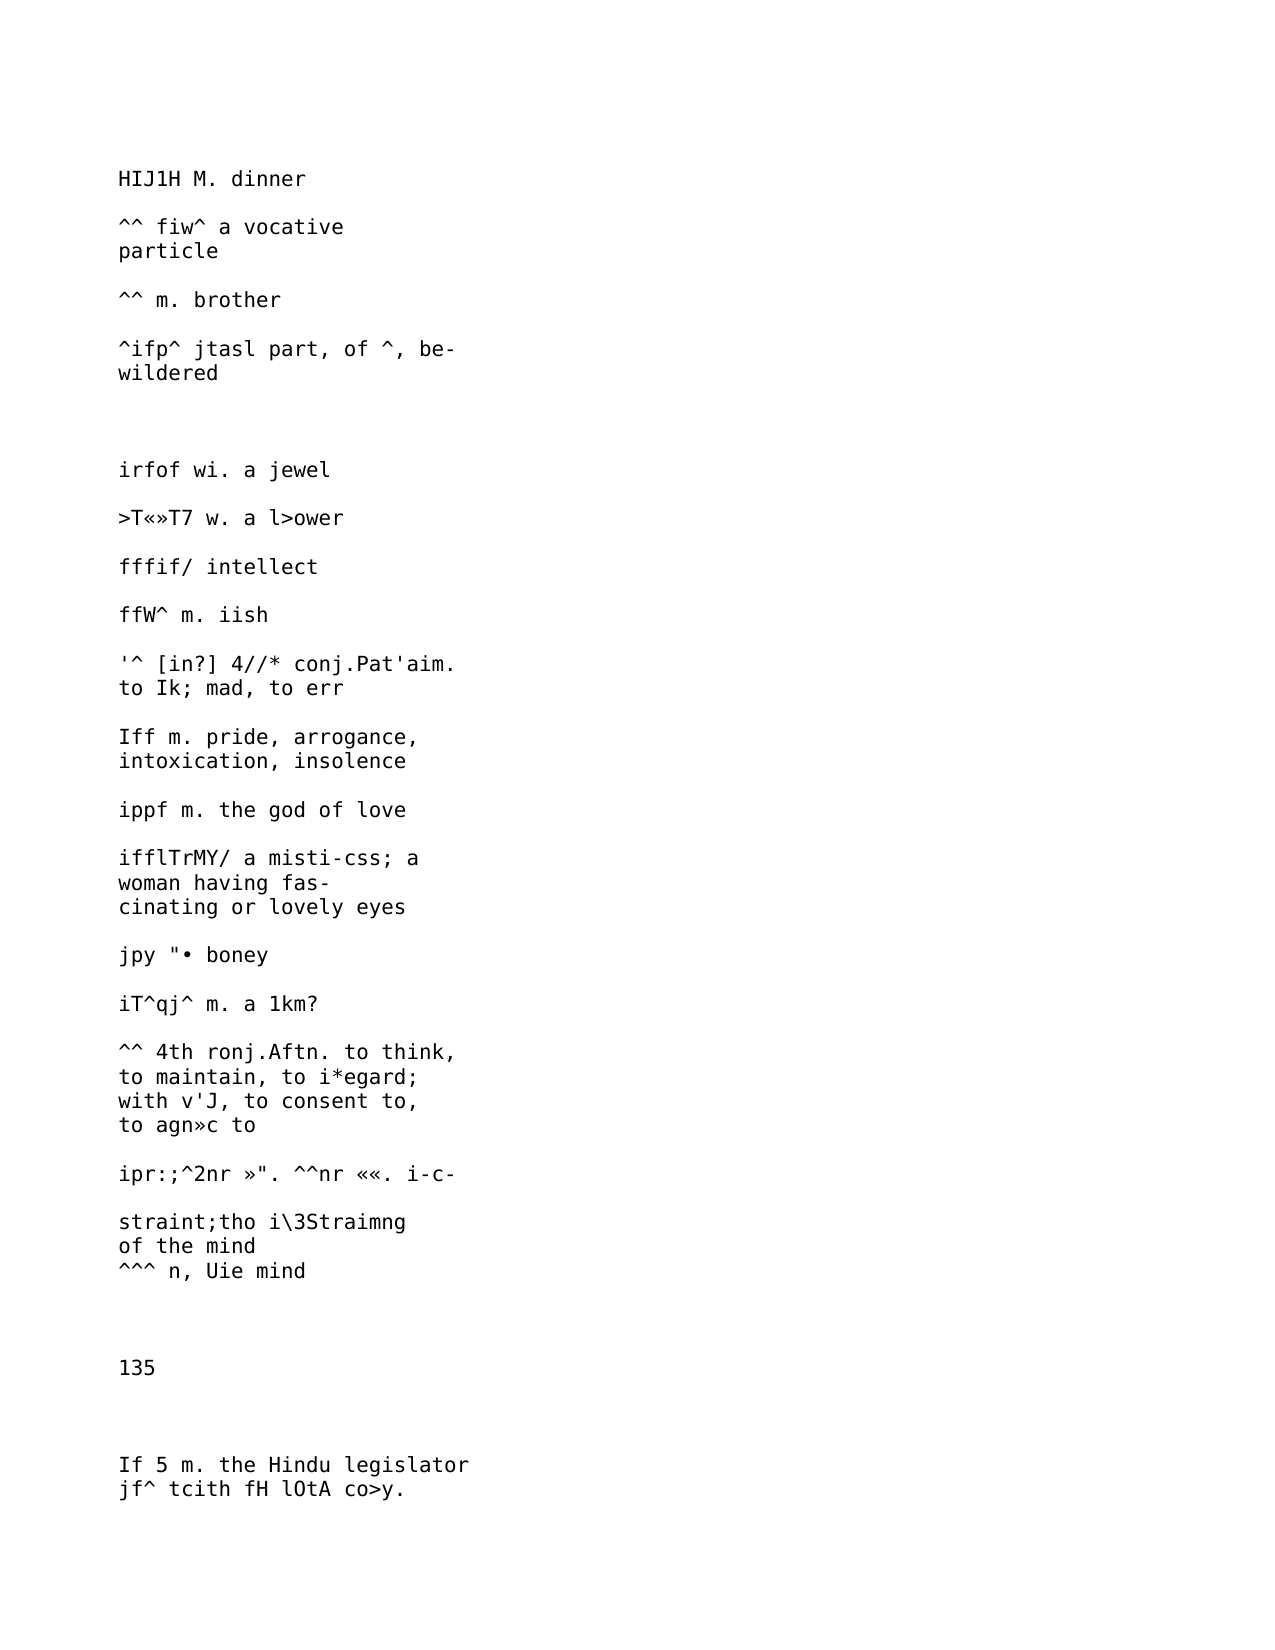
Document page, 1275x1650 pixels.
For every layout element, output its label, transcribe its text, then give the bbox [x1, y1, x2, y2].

text ^ifp^ jtasl part, of ^, be- [118, 337, 1157, 361]
text ^^ 4th ronj.Aftn. to think, [118, 1040, 1157, 1065]
text cinating or lovely eyes [118, 895, 1157, 919]
text particle [118, 239, 1157, 264]
text HIJ1H M. dinner [118, 167, 1157, 191]
text with v'J, to consent to, [118, 1089, 1157, 1113]
text ^^ m. brother [118, 288, 1157, 312]
text ifflTrMY/ a misti-css; a [118, 846, 1157, 871]
text '^ [in?] 4//* conj.Pat'aim. [118, 652, 1157, 676]
text Iff m. pride, arrogance, [118, 725, 1157, 749]
text straint;tho i\3Straimng [118, 1210, 1157, 1234]
text ^^ fiw^ a vocative [118, 215, 1157, 239]
text ippf m. the god of love [118, 798, 1157, 822]
text of the mind [118, 1234, 1157, 1259]
text intoxication, insolence [118, 749, 1157, 773]
text woman having fas- [118, 871, 1157, 895]
text to Ik; mad, to err [118, 676, 1157, 701]
text ^^^ n, Uie mind [118, 1259, 1157, 1283]
text ffW^ m. iish [118, 603, 1157, 628]
text ipr:;^2nr »". ^^nr ««. i-c- [118, 1162, 1157, 1186]
text fffif/ intellect [118, 555, 1157, 579]
text irfof wi. a jewel [118, 458, 1157, 482]
text 135 [118, 1356, 1157, 1380]
text wildered [118, 361, 1157, 385]
text to maintain, to i*egard; [118, 1065, 1157, 1089]
text to agn»c to [118, 1113, 1157, 1137]
text >T«»T7 w. a l>ower [118, 506, 1157, 531]
text If 5 m. the Hindu legislator [118, 1453, 1157, 1477]
text iT^qj^ m. a 1km? [118, 992, 1157, 1016]
text jpy "• boney [118, 943, 1157, 968]
text jf^ tcith fH lOtA co>y. [118, 1477, 1157, 1502]
